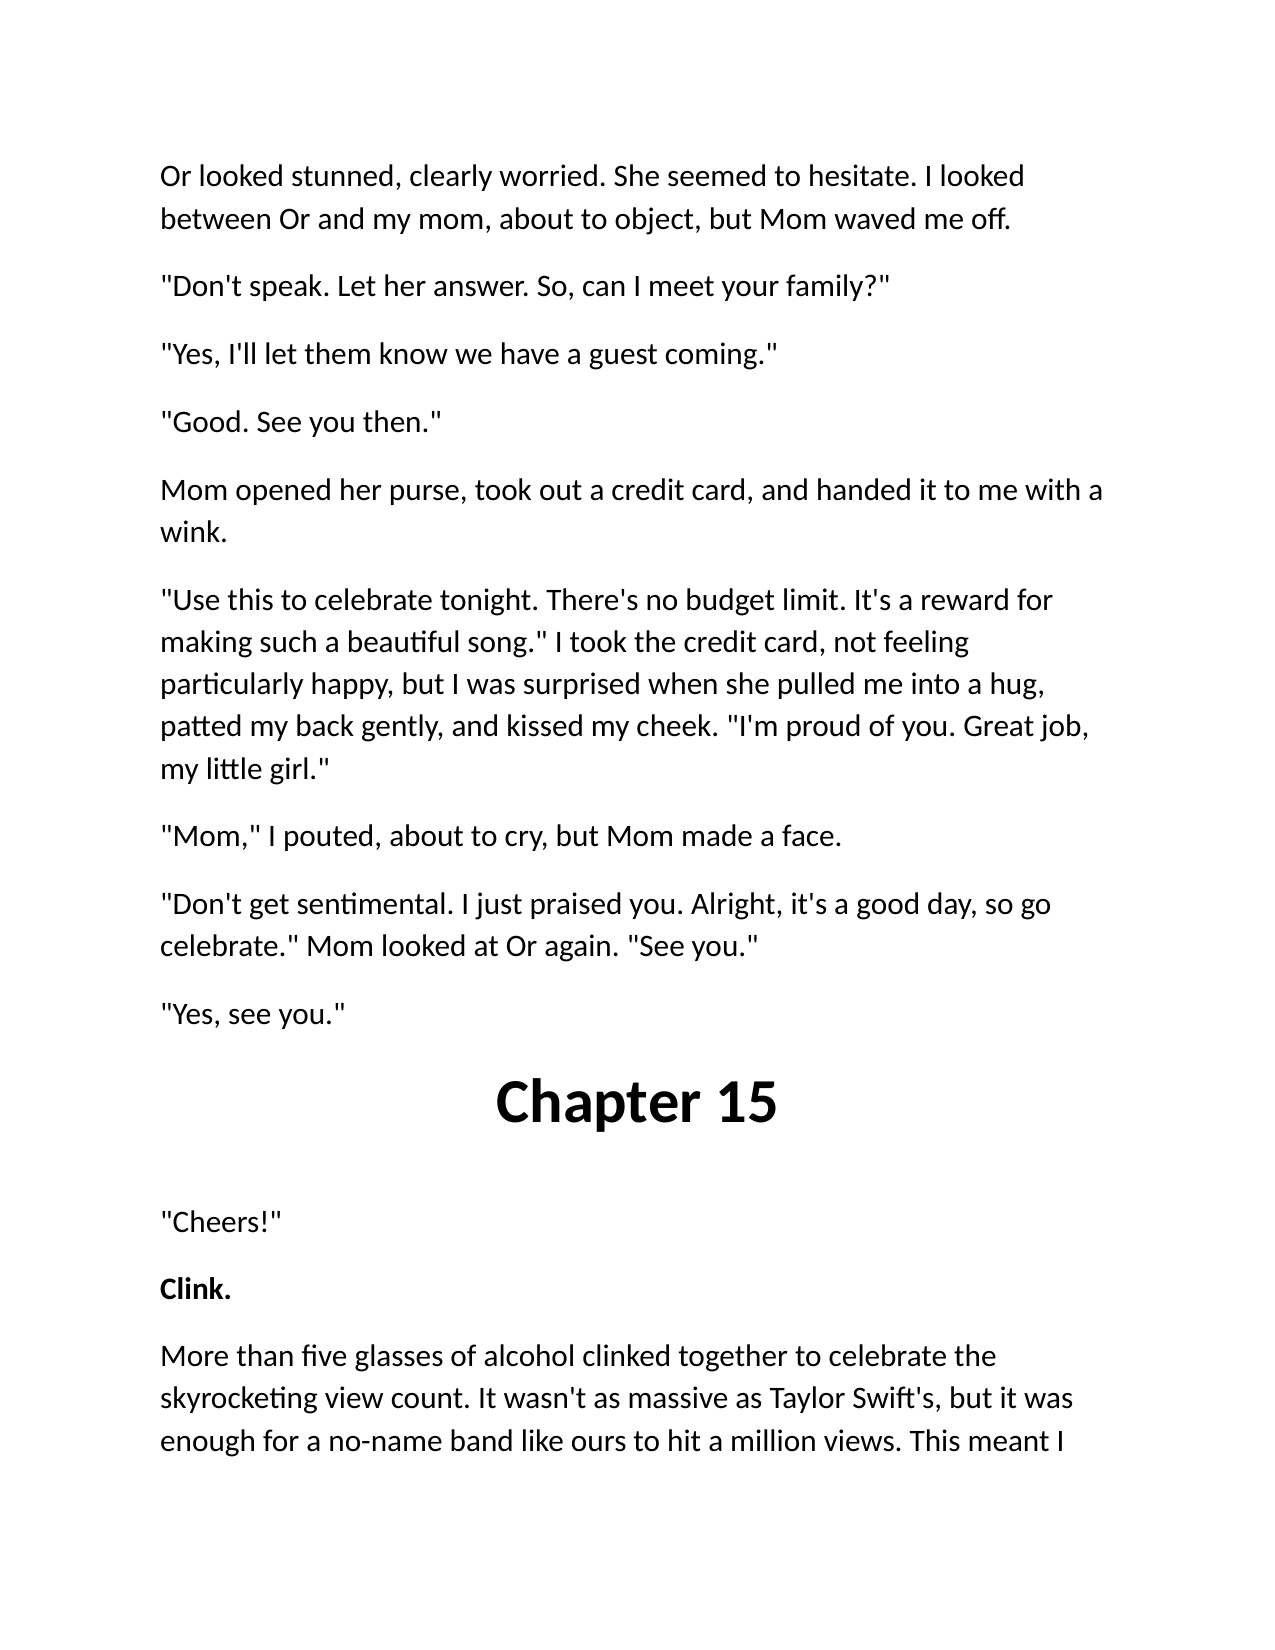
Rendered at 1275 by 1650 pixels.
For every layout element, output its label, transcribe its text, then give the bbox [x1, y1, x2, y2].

text Or looked stunned, clearly worried. She seemed to hesitate. I looked between Or and my mom, about to object, but Mom waved me off. [160, 156, 1113, 237]
text "Mom," I pouted, about to cry, but Mom made a face. [160, 816, 1113, 854]
text "Use this to celebrate tonight. There's no budget limit. It's a reward for making such a beautiful song." I took the credit card, not feeling particularly happy, but I was surprised when she pulled me into a hug, patted my back gently, and kissed my cheek. "I'm proud of you. Great job, my little girl." [160, 579, 1113, 787]
text "Don't speak. Let her answer. So, can I meet your family?" [160, 266, 1113, 304]
text "Yes, see you." [160, 994, 1113, 1032]
text "Don't get sentimental. I just praised you. Alright, it's a good day, so go celebrate." Mom looked at Or again. "See you." [160, 884, 1113, 964]
text "Yes, I'll let them know we have a guest coming." [160, 334, 1113, 372]
subtitle Chapter 15 [160, 1062, 1114, 1138]
text "Good. See you then." [160, 402, 1113, 440]
text "Cheers!" [160, 1202, 1113, 1240]
text Mom opened her purse, took out a credit card, and handed it to me with a wink. [160, 469, 1113, 550]
text More than five glasses of alcohol clinked together to celebrate the skyrocketing view count. It wasn't as massive as Taylor Swift's, but it was enough for a no-name band like ours to hit a million views. This meant I [160, 1336, 1113, 1459]
text Clink. [160, 1269, 1115, 1308]
